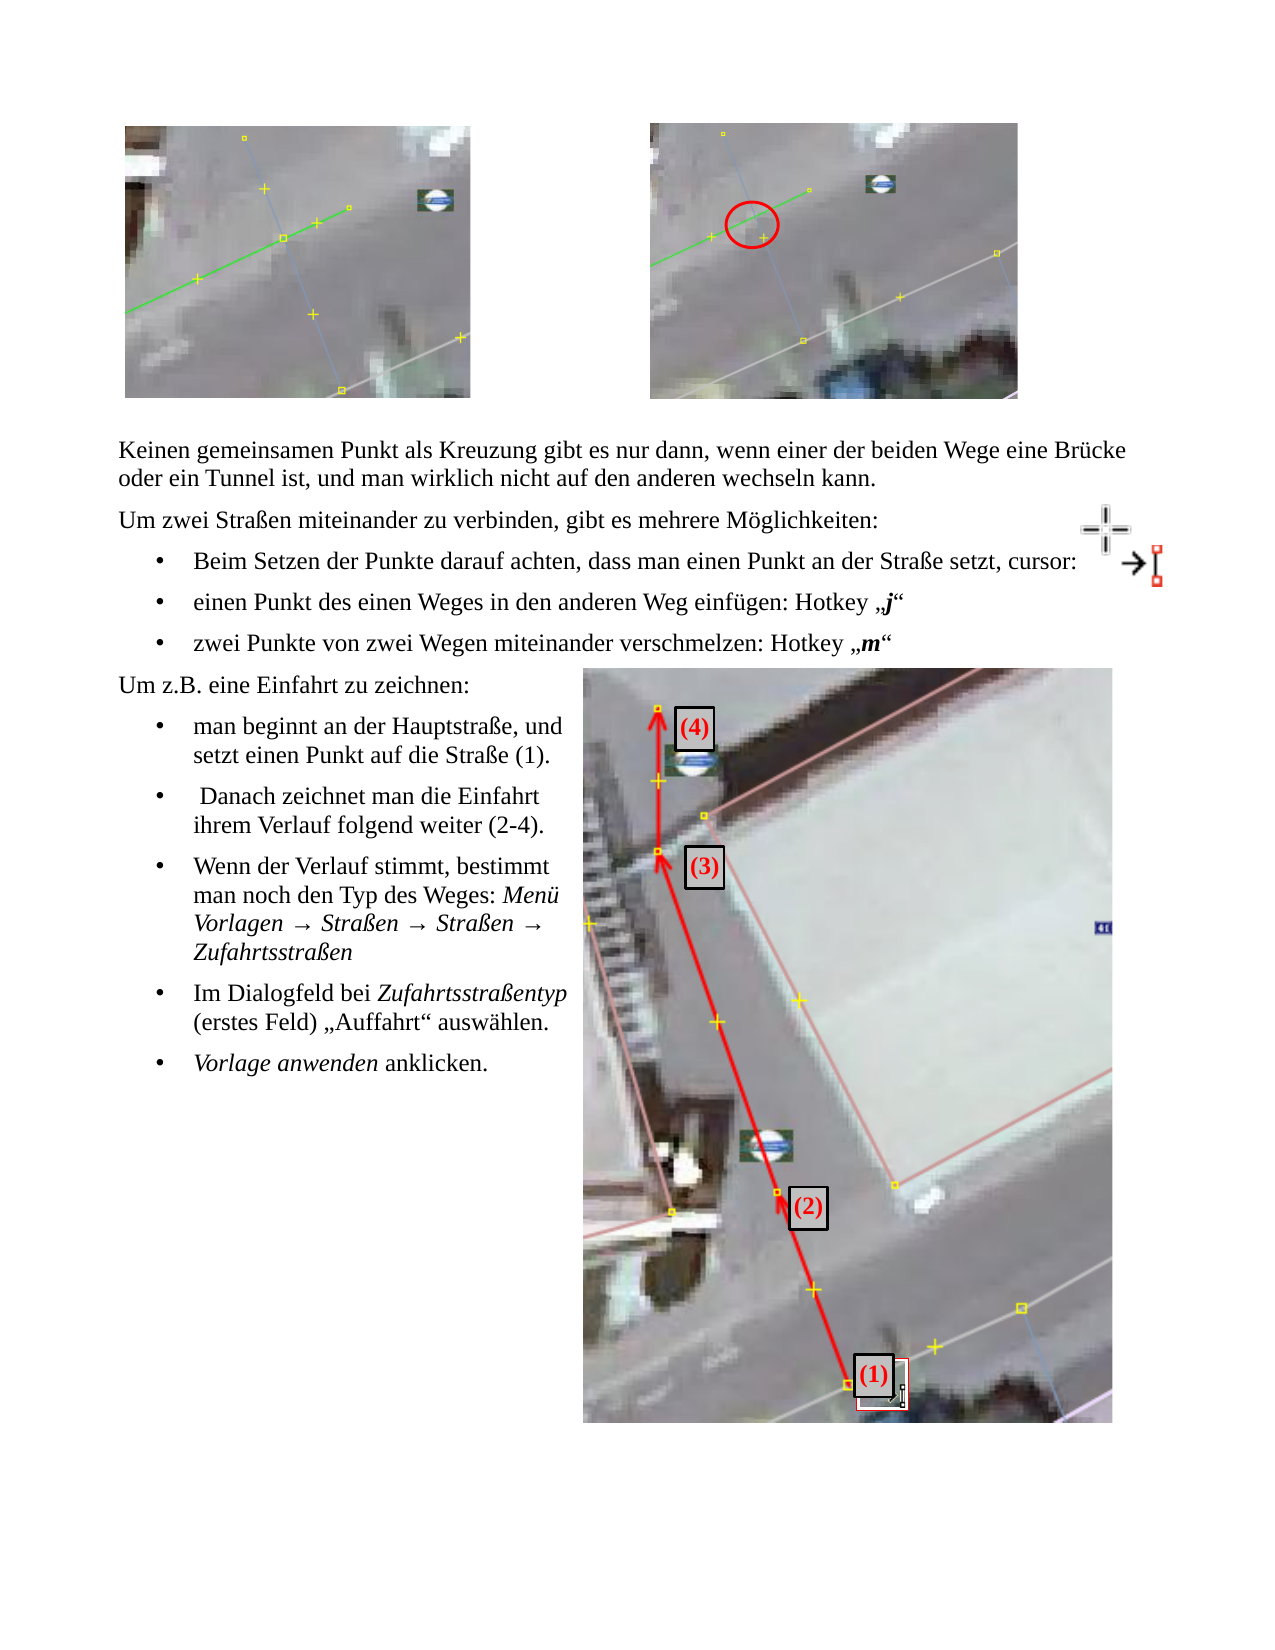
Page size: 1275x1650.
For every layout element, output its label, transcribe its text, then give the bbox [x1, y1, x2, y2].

list [1113, 781, 1157, 838]
list Im Dialogfeld bei Zufahrtsstraßentyp (erstes Feld) „Auffahrt“ auswählen. [156, 978, 583, 1036]
picture [125, 126, 471, 398]
list Danach zeichnet man die Einfahrt ihrem Verlauf folgend weiter (2-4). [156, 781, 583, 838]
picture [650, 123, 1018, 399]
list man beginnt an der Hauptstraße, und setzt einen Punkt auf die Straße (1). [156, 711, 583, 768]
picture [583, 668, 1113, 1423]
text Keinen gemeinsamen Punkt als Kreuzung gibt es nur dann, wenn einer der beiden Wege eine Brücke oder ein Tunnel ist, und man wirklich nicht auf den anderen wechseln kann. [118, 435, 1157, 492]
list [1113, 1048, 1157, 1077]
list einen Punkt des einen Weges in den anderen Weg einfügen: Hotkey „j“ [156, 587, 1157, 616]
list Wenn der Verlauf stimmt, bestimmt man noch den Typ des Weges: Menü Vorlagen → Straßen → Straßen → Zufahrtsstraßen [156, 851, 583, 966]
text Um z.B. eine Einfahrt zu zeichnen: [118, 670, 583, 698]
picture [1079, 503, 1163, 587]
list zwei Punkte von zwei Wegen miteinander verschmelzen: Hotkey „m“ [156, 628, 1157, 657]
text Um zwei Straßen miteinander zu verbinden, gibt es mehrere Möglichkeiten: [118, 505, 1079, 533]
list Vorlage anwenden anklicken. [156, 1048, 583, 1077]
list [1113, 711, 1157, 768]
text [1113, 670, 1157, 698]
list Beim Setzen der Punkte darauf achten, dass man einen Punkt an der Straße setzt, cursor: [156, 546, 1079, 575]
list [1113, 851, 1157, 966]
list [1113, 978, 1157, 1036]
